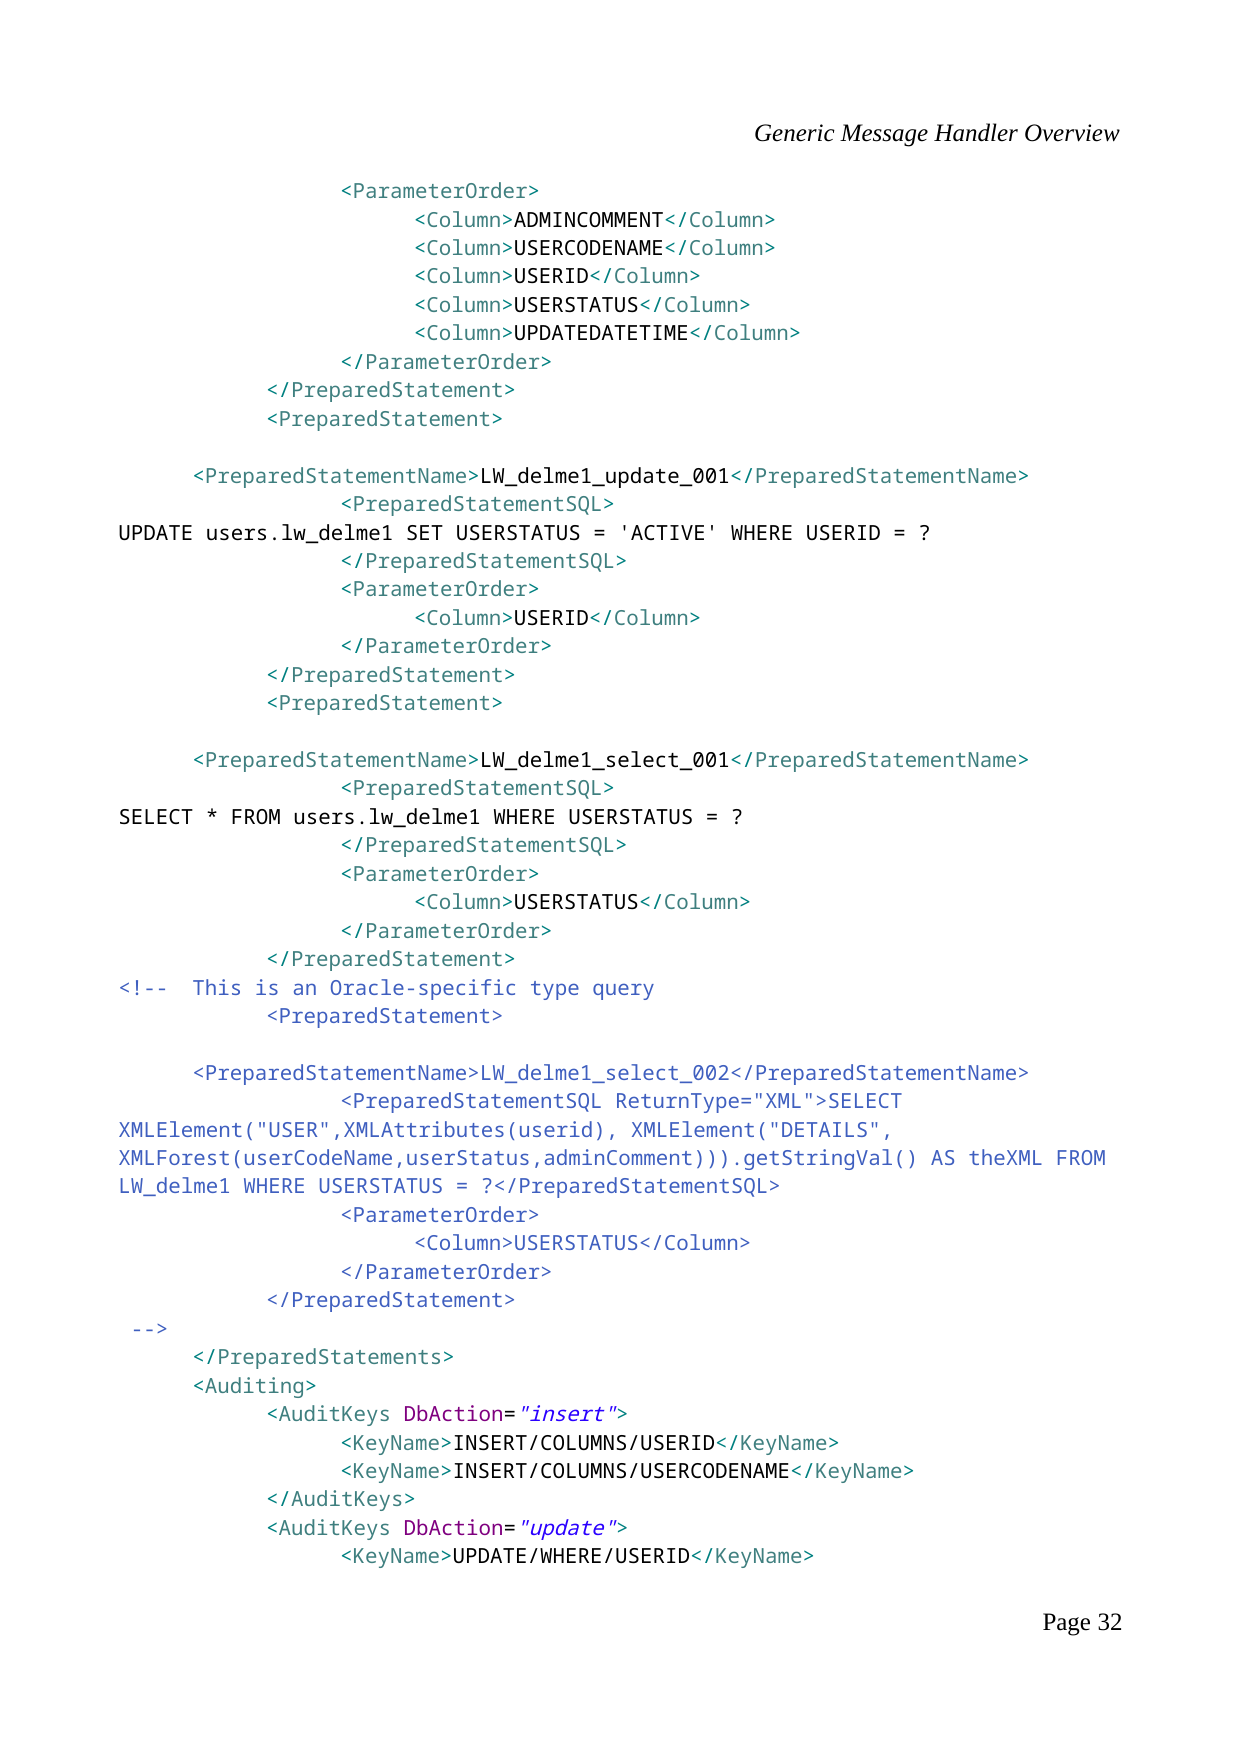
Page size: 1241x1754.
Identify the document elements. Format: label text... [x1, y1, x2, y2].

text <Column>USERSTATUS</Column> [118, 290, 1122, 318]
text UPDATE users.lw_delme1 SET USERSTATUS = 'ACTIVE' WHERE USERID = ? [118, 518, 1122, 546]
text </ParameterOrder> [118, 631, 1122, 660]
text </ParameterOrder> [118, 1257, 1122, 1285]
text <Column>ADMINCOMMENT</Column> [118, 205, 1122, 233]
text <PreparedStatement> [118, 404, 1122, 432]
text </ParameterOrder> [118, 347, 1122, 375]
text <AuditKeys DbAction="update"> [118, 1513, 1122, 1541]
text <ParameterOrder> [118, 859, 1122, 887]
text <AuditKeys DbAction="insert"> [118, 1399, 1122, 1428]
text </PreparedStatement> [118, 944, 1122, 973]
text <Column>USERSTATUS</Column> [118, 887, 1122, 916]
text </PreparedStatementSQL> [118, 546, 1122, 574]
text <PreparedStatementName>LW_delme1_update_001</PreparedStatementName> [118, 432, 1122, 489]
text <PreparedStatementName>LW_delme1_select_001</PreparedStatementName> [118, 717, 1122, 773]
text <ParameterOrder> [118, 176, 1122, 205]
text <KeyName>INSERT/COLUMNS/USERID</KeyName> [118, 1428, 1122, 1456]
text <PreparedStatementSQL> [118, 489, 1122, 518]
text <Column>USERID</Column> [118, 603, 1122, 631]
text <KeyName>UPDATE/WHERE/USERID</KeyName> [118, 1541, 1122, 1570]
text <PreparedStatementSQL ReturnType="XML">SELECT XMLElement("USER",XMLAttributes(userid), XMLElement("DETAILS", XMLForest(userCodeName,userStatus,adminComment))).getStringVal() AS theXML FROM LW_delme1 WHERE USERSTATUS = ?</PreparedStatementSQL> [118, 1086, 1122, 1200]
text </ParameterOrder> [118, 916, 1122, 944]
text </PreparedStatement> [118, 1285, 1122, 1314]
text <!-- This is an Oracle-specific type query [118, 973, 1122, 1001]
text <Column>UPDATEDATETIME</Column> [118, 318, 1122, 347]
text SELECT * FROM users.lw_delme1 WHERE USERSTATUS = ? [118, 802, 1122, 830]
text </PreparedStatement> [118, 375, 1122, 404]
text <Column>USERSTATUS</Column> [118, 1228, 1122, 1257]
text <PreparedStatement> [118, 1001, 1122, 1029]
text <Column>USERID</Column> [118, 262, 1122, 290]
text <PreparedStatement> [118, 688, 1122, 717]
text <Column>USERCODENAME</Column> [118, 233, 1122, 262]
text <ParameterOrder> [118, 1200, 1122, 1228]
text <KeyName>INSERT/COLUMNS/USERCODENAME</KeyName> [118, 1456, 1122, 1484]
text --> [118, 1314, 1122, 1342]
text </PreparedStatements> [118, 1342, 1122, 1371]
text <ParameterOrder> [118, 574, 1122, 603]
text </PreparedStatementSQL> [118, 830, 1122, 859]
text <PreparedStatementSQL> [118, 773, 1122, 802]
text <PreparedStatementName>LW_delme1_select_002</PreparedStatementName> [118, 1029, 1122, 1086]
text <Auditing> [118, 1371, 1122, 1399]
text </AuditKeys> [118, 1484, 1122, 1513]
text </PreparedStatement> [118, 660, 1122, 688]
